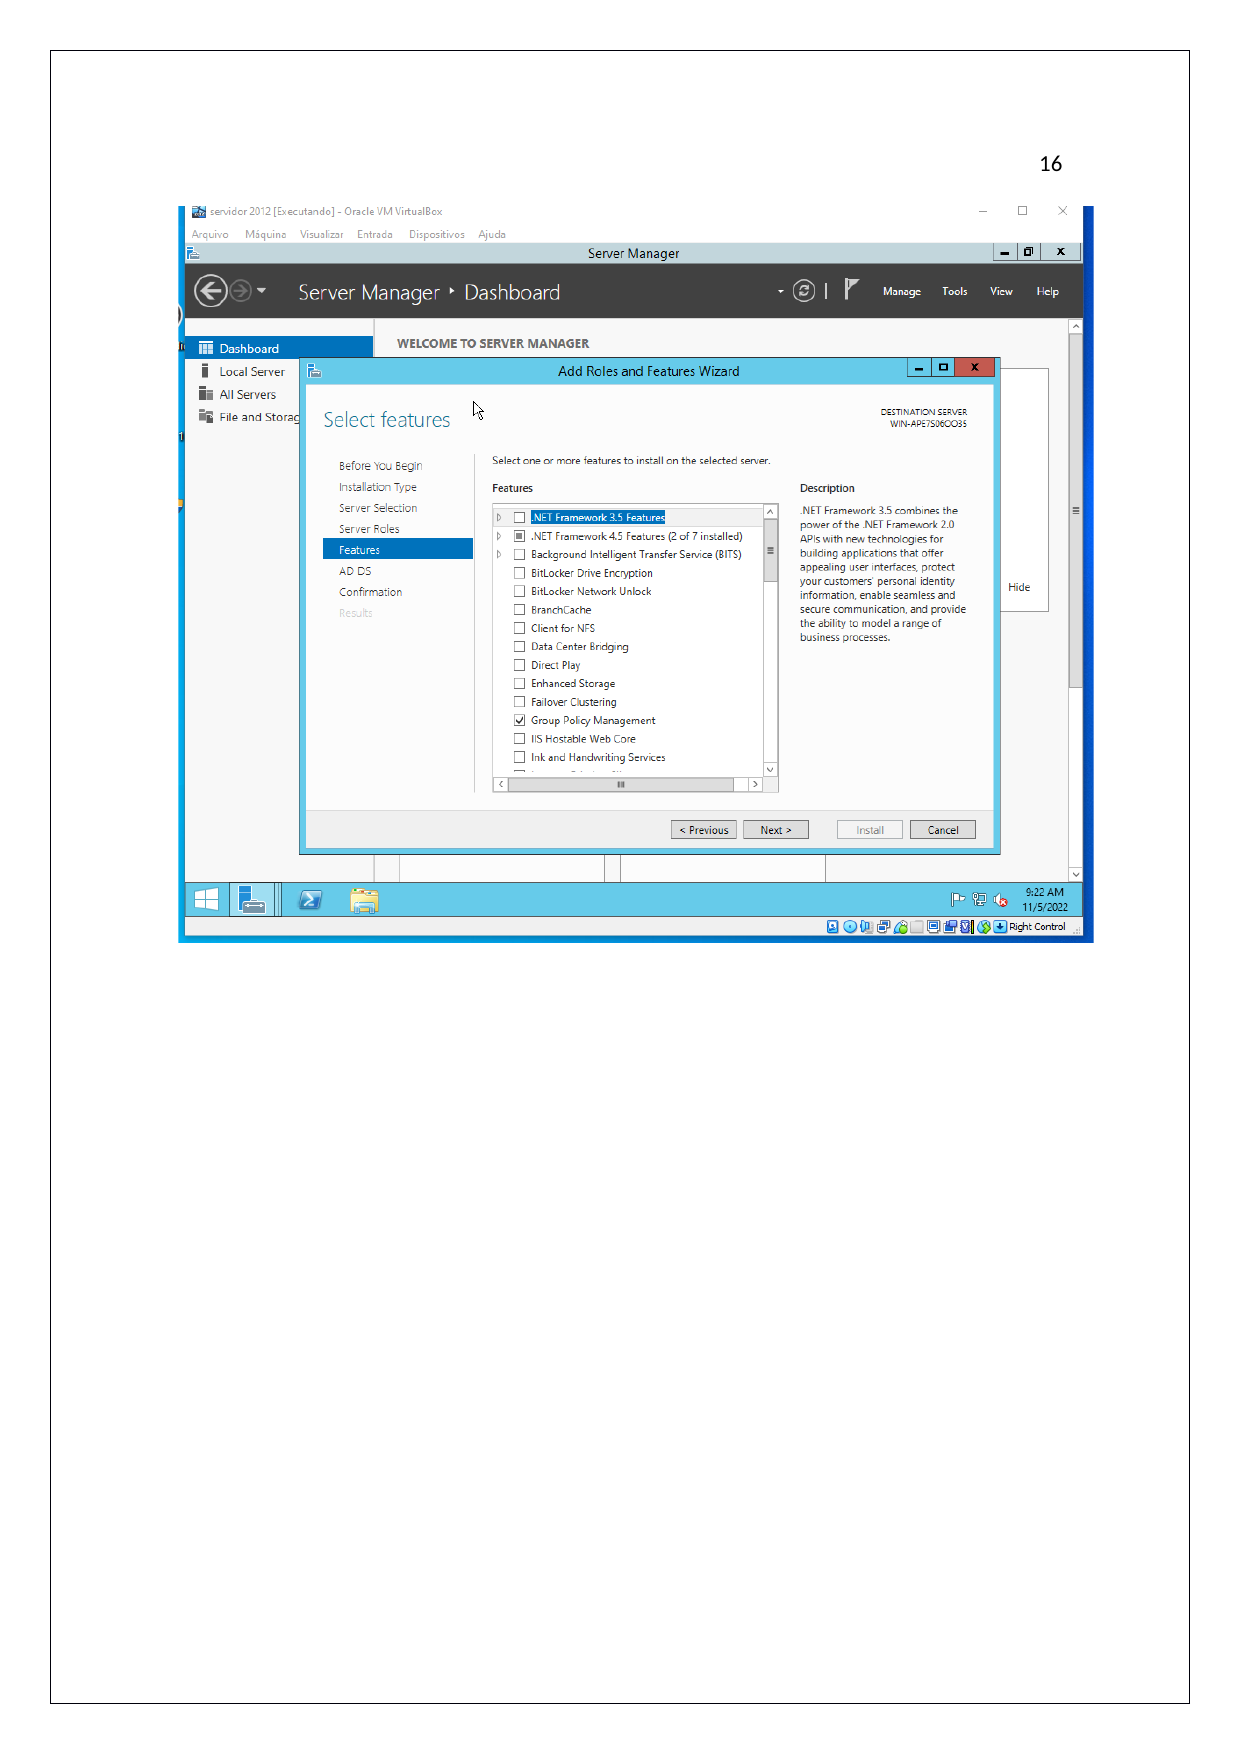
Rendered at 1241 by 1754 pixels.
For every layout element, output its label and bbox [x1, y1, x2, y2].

picture [178, 305, 182, 325]
picture [178, 206, 1094, 943]
